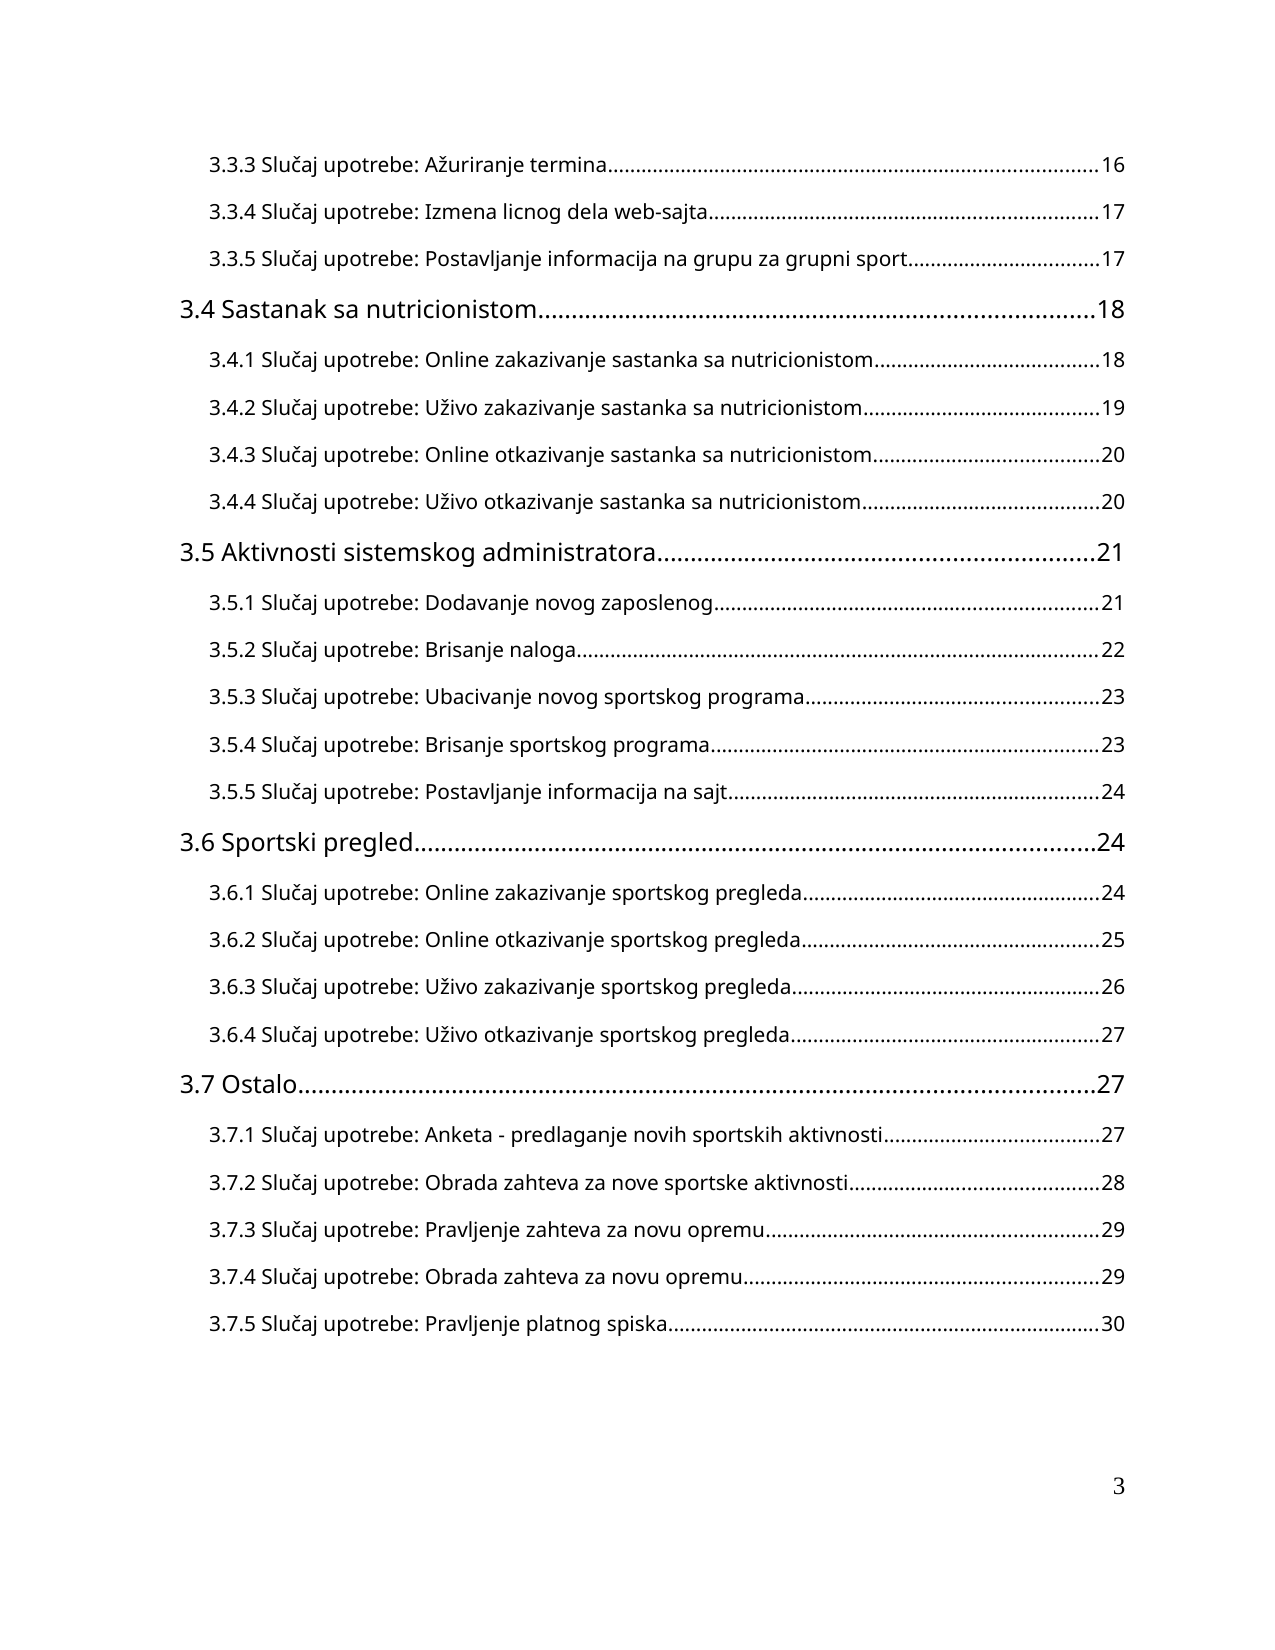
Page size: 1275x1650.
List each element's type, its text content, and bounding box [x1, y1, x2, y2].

text 3.7.2 Slučaj upotrebe: Obrada zahteva za nove sportske aktivnosti 28 [209, 1168, 1125, 1196]
text 3.4 Sastanak sa nutricionistom 18 [179, 292, 1125, 326]
text 3.5 Aktivnosti sistemskog administratora 21 [179, 534, 1125, 568]
text 3.3.4 Slučaj upotrebe: Izmena licnog dela web-sajta 17 [209, 197, 1125, 226]
text 3.3.5 Slučaj upotrebe: Postavljanje informacija na grupu za grupni sport 17 [209, 244, 1125, 273]
text 3.6.1 Slučaj upotrebe: Online zakazivanje sportskog pregleda 24 [209, 878, 1125, 906]
text 3.6.4 Slučaj upotrebe: Uživo otkazivanje sportskog pregleda 27 [209, 1020, 1125, 1048]
text 3.7.1 Slučaj upotrebe: Anketa - predlaganje novih sportskih aktivnosti 27 [209, 1120, 1125, 1149]
text 3.4.1 Slučaj upotrebe: Online zakazivanje sastanka sa nutricionistom 18 [209, 345, 1125, 374]
text 3.7.4 Slučaj upotrebe: Obrada zahteva za novu opremu 29 [209, 1262, 1125, 1291]
text 3.6.2 Slučaj upotrebe: Online otkazivanje sportskog pregleda 25 [209, 925, 1125, 953]
text 3.5.2 Slučaj upotrebe: Brisanje naloga 22 [209, 635, 1125, 664]
text 3.7.3 Slučaj upotrebe: Pravljenje zahteva za novu opremu 29 [209, 1215, 1125, 1243]
text 3.7 Ostalo 27 [179, 1067, 1125, 1101]
text 3.4.4 Slučaj upotrebe: Uživo otkazivanje sastanka sa nutricionistom 20 [209, 487, 1125, 516]
text 3.4.3 Slučaj upotrebe: Online otkazivanje sastanka sa nutricionistom 20 [209, 440, 1125, 468]
text 3.5.5 Slučaj upotrebe: Postavljanje informacija na sajt 24 [209, 777, 1125, 806]
text 3.3.3 Slučaj upotrebe: Ažuriranje termina 16 [209, 150, 1125, 178]
text 3.6 Sportski pregled 24 [179, 824, 1125, 858]
text 3.7.5 Slučaj upotrebe: Pravljenje platnog spiska 30 [209, 1309, 1125, 1338]
text 3.4.2 Slučaj upotrebe: Uživo zakazivanje sastanka sa nutricionistom 19 [209, 393, 1125, 421]
text 3.5.3 Slučaj upotrebe: Ubacivanje novog sportskog programa 23 [209, 682, 1125, 711]
text 3.5.4 Slučaj upotrebe: Brisanje sportskog programa 23 [209, 730, 1125, 758]
text 3.6.3 Slučaj upotrebe: Uživo zakazivanje sportskog pregleda 26 [209, 972, 1125, 1001]
text 3.5.1 Slučaj upotrebe: Dodavanje novog zaposlenog 21 [209, 588, 1125, 616]
